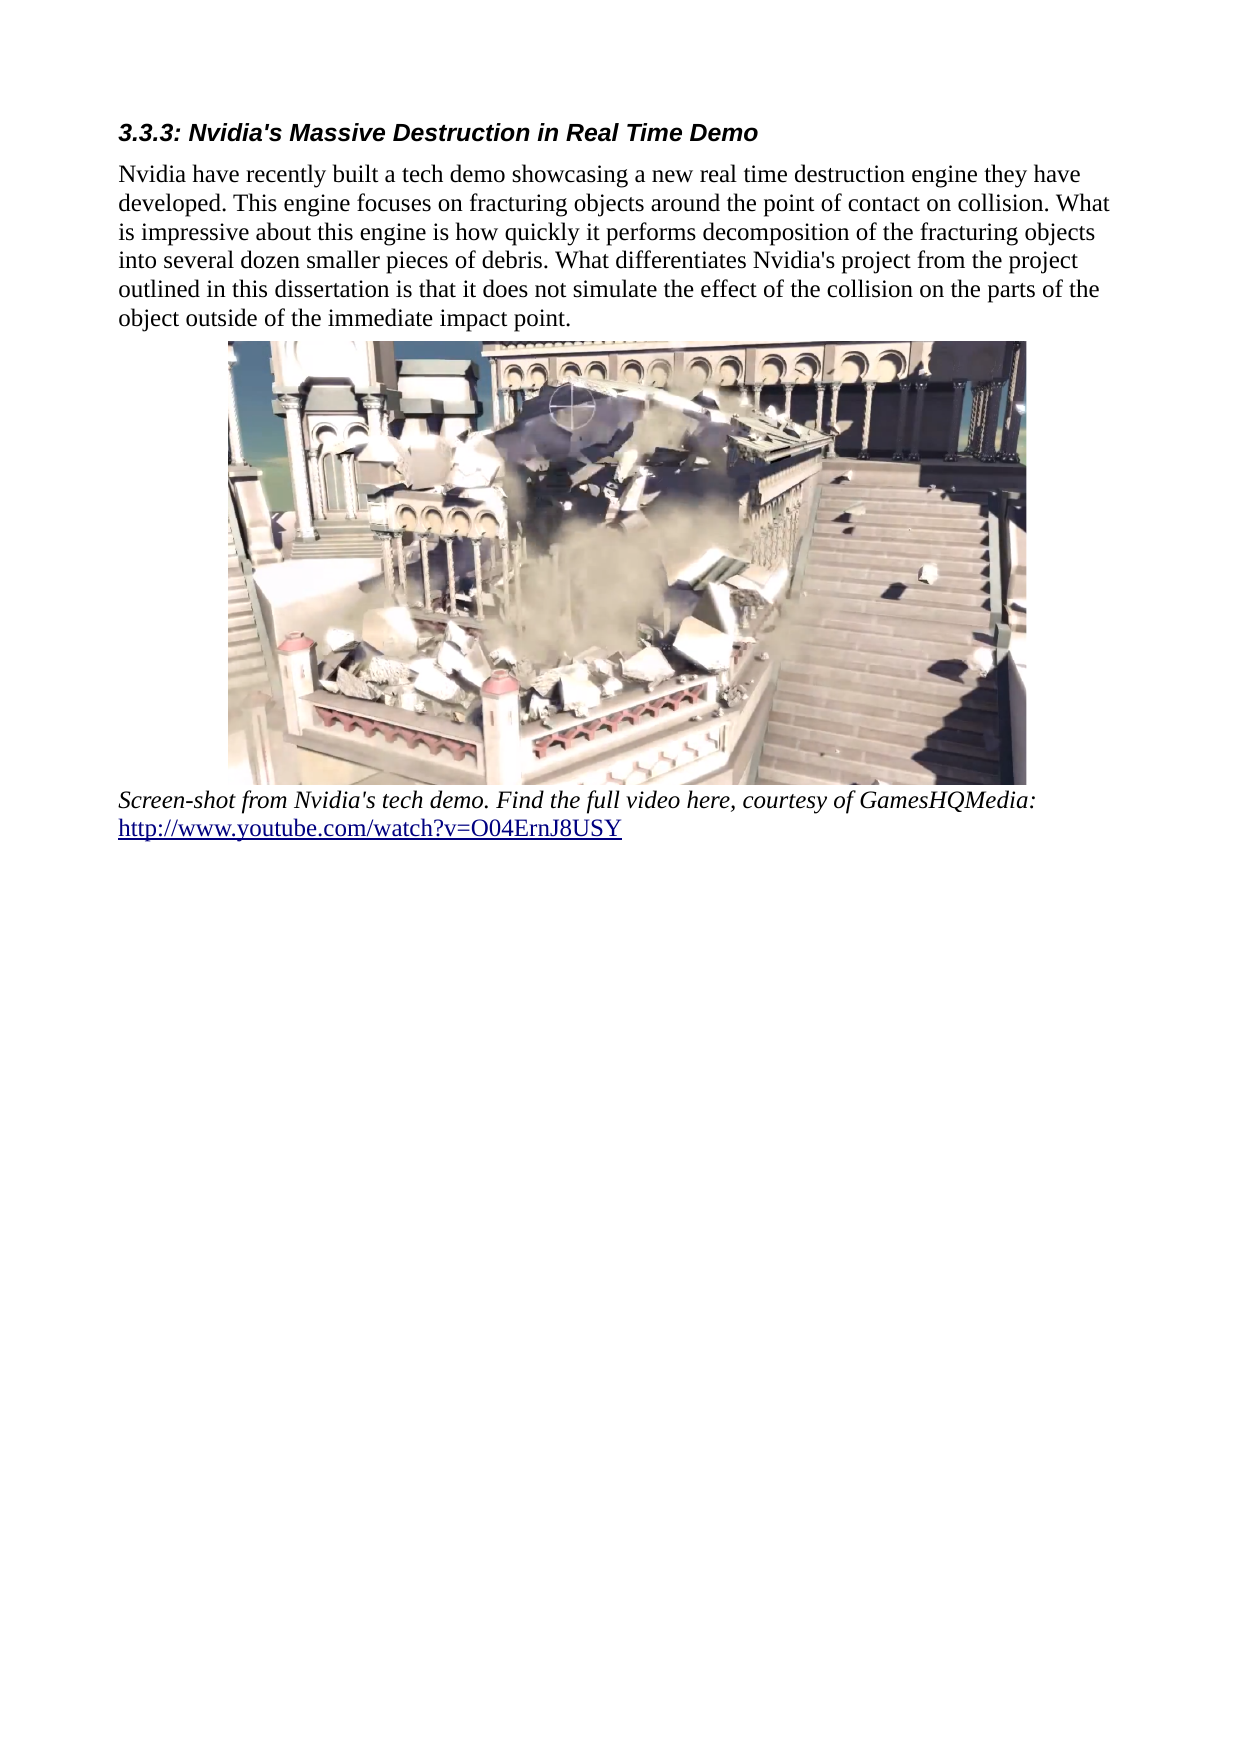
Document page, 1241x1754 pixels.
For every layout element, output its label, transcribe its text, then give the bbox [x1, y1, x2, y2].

picture [228, 341, 1027, 785]
text Nvidia have recently built a tech demo showcasing a new real time destruction engine they have developed. This engine focuses on fracturing objects around the point of contact on collision. What is impressive about this engine is how quickly it performs decomposition of the fracturing objects into several dozen smaller pieces of debris. What differentiates Nvidia's project from the project outlined in this dissertation is that it does not simulate the effect of the collision on the parts of the object outside of the immediate impact point. [118, 159, 1122, 332]
text Screen-shot from Nvidia's tech demo. Find the full video here, courtesy of GamesHQMedia: http://www.youtube.com/watch?v=O04ErnJ8USY [118, 785, 1122, 842]
subtitle 3.3.3: Nvidia's Massive Destruction in Real Time Demo [118, 118, 1122, 147]
